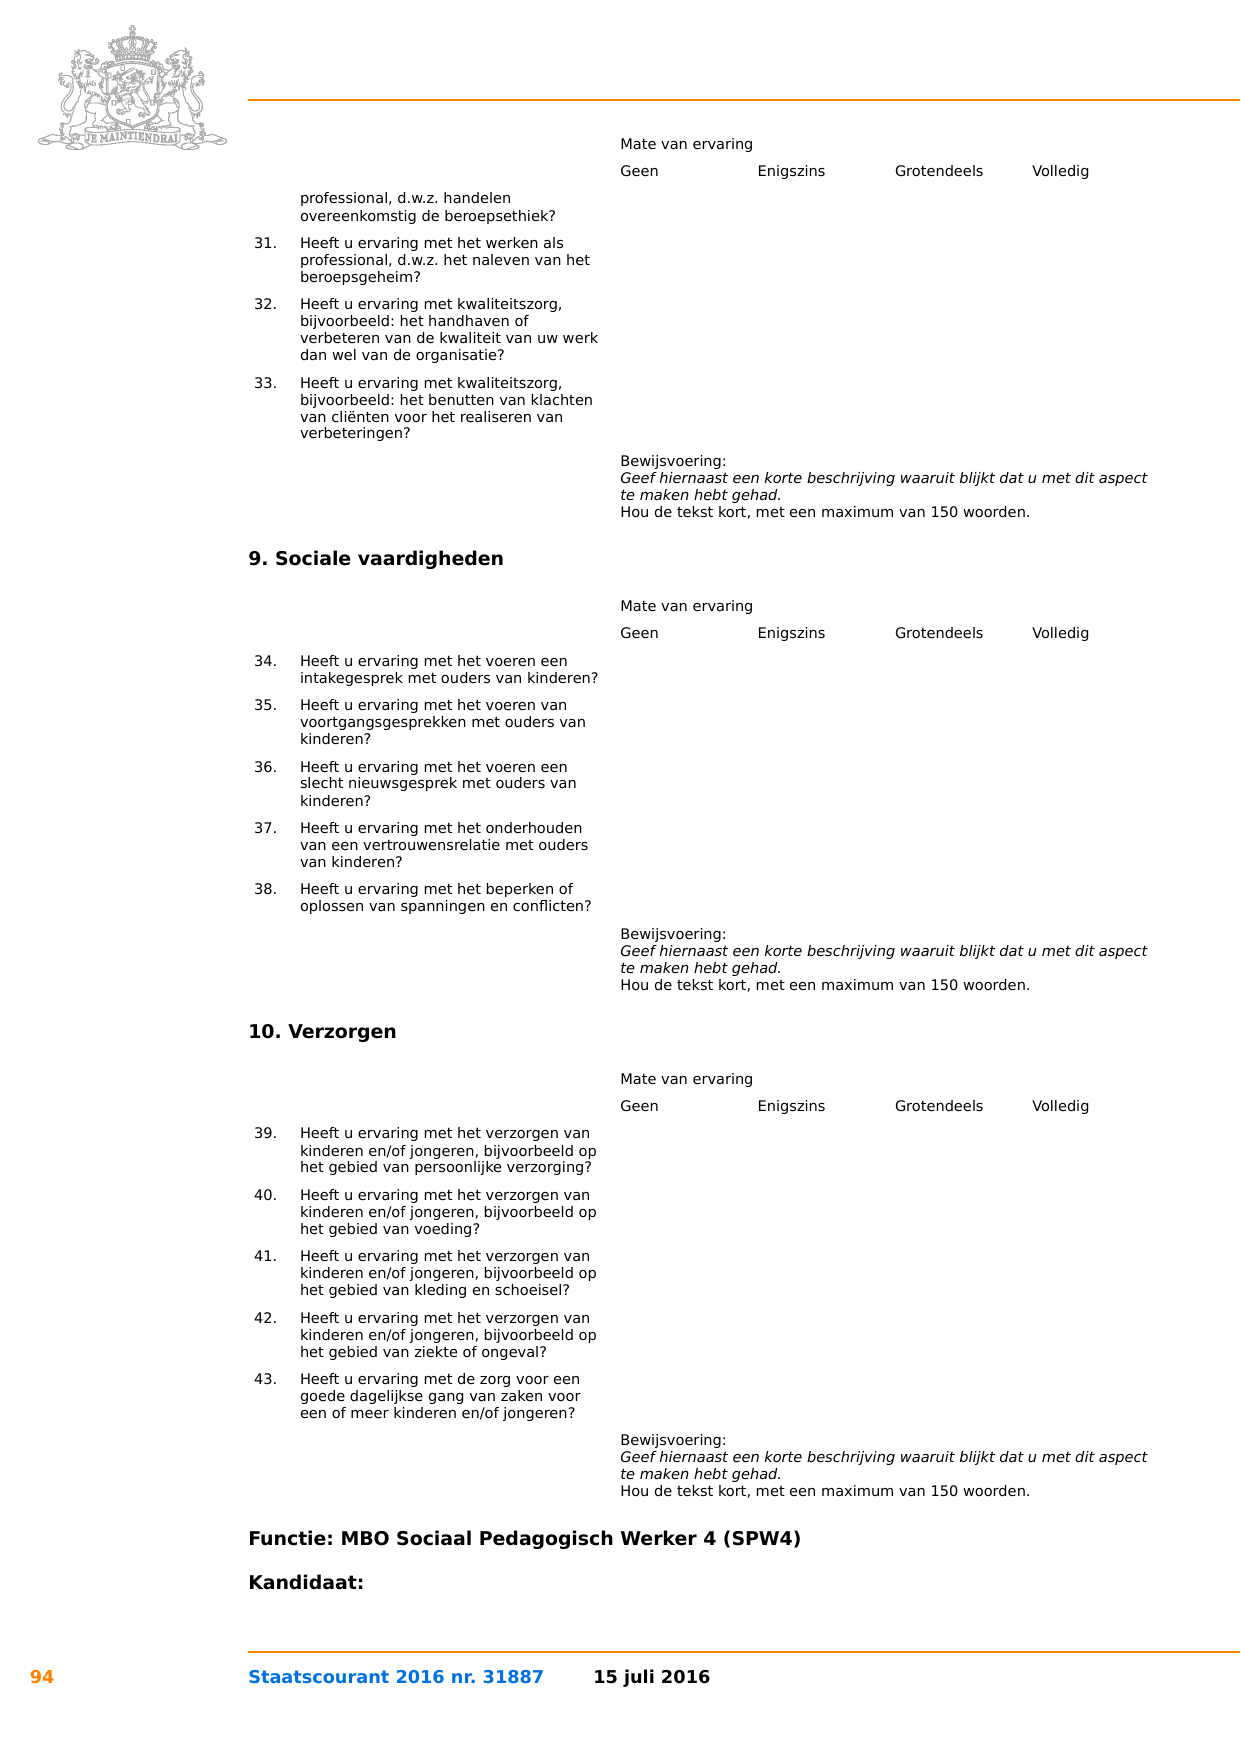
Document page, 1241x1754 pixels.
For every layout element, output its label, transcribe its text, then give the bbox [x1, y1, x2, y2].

text Functie: MBO Sociaal Pedagogisch Werker 4 (SPW4) [248, 1528, 1163, 1550]
table_cell Enigszins [752, 621, 888, 647]
table_cell Heeft u ervaring met het voeren een slecht nieuwsgesprek met ouders van kinderen? [294, 754, 614, 814]
table_cell [752, 876, 888, 920]
table_cell 43. [249, 1366, 293, 1426]
table_cell Heeft u ervaring met het beperken of oplossen van spanningen en conflicten? [294, 876, 614, 920]
table_cell [615, 754, 751, 814]
table_cell Heeft u ervaring met het voeren een intakegesprek met ouders van kinderen? [294, 648, 614, 691]
table_header Mate van ervaring [615, 131, 1163, 157]
text Kandidaat: [248, 1572, 1163, 1593]
table_cell [294, 921, 614, 998]
table_cell [1027, 1244, 1163, 1304]
table_cell Enigszins [752, 1093, 888, 1120]
table_cell [294, 158, 614, 185]
table_cell Geen [615, 1093, 751, 1120]
table_cell [889, 1366, 1026, 1426]
table_cell [889, 1121, 1026, 1181]
table_cell Heeft u ervaring met het verzorgen van kinderen en/of jongeren, bijvoorbeeld op het gebied van kleding en schoeisel? [294, 1244, 614, 1304]
table_cell [752, 186, 888, 229]
table_cell Heeft u ervaring met kwaliteitszorg, bijvoorbeeld: het handhaven of verbeteren van de kwaliteit van uw werk dan wel van de organisatie? [294, 291, 614, 369]
table_cell Heeft u ervaring met het werken als professional, d.w.z. het naleven van het beroepsgeheim? [294, 230, 614, 290]
table_header Mate van ervaring [615, 1066, 1163, 1092]
table_cell Volledig [1027, 621, 1163, 647]
table_cell [889, 1182, 1026, 1242]
table_header [249, 1066, 293, 1092]
table_cell [889, 1244, 1026, 1304]
table_cell 34. [249, 648, 293, 691]
table_cell [752, 648, 888, 691]
table_header Mate van ervaring [615, 593, 1163, 619]
table_cell [249, 1093, 293, 1120]
table_cell [889, 1305, 1026, 1365]
table_cell [752, 230, 888, 290]
table_cell Heeft u ervaring met het voeren van voortgangsgesprekken met ouders van kinderen? [294, 693, 614, 753]
table_cell [889, 754, 1026, 814]
table_cell Grotendeels [889, 158, 1026, 185]
text 9. Sociale vaardigheden [248, 548, 1163, 570]
table_cell [889, 186, 1026, 229]
table_cell 40. [249, 1182, 293, 1242]
table_cell Heeft u ervaring met de zorg voor een goede dagelijkse gang van zaken voor een of meer kinderen en/of jongeren? [294, 1366, 614, 1426]
table_cell [752, 754, 888, 814]
table_cell [889, 815, 1026, 875]
table_cell [249, 448, 293, 525]
table_cell Bewijsvoering: Geef hiernaast een korte beschrijving waaruit blijkt dat u met dit aspect te maken hebt gehad. Hou de tekst kort, met een maximum van 150 woorden. [615, 448, 1163, 525]
table_cell [1027, 1121, 1163, 1181]
picture [38, 25, 227, 150]
table_cell 35. [249, 693, 293, 753]
table_cell [752, 291, 888, 369]
table_cell [1027, 815, 1163, 875]
table_header [249, 593, 293, 619]
table_cell [294, 1428, 614, 1505]
table_cell [889, 291, 1026, 369]
table_cell 39. [249, 1121, 293, 1181]
table_cell [752, 1305, 888, 1365]
table_cell [752, 1121, 888, 1181]
table_cell [249, 921, 293, 998]
table_cell [615, 1244, 751, 1304]
table_cell [615, 648, 751, 691]
table_cell [615, 1305, 751, 1365]
table_cell [889, 230, 1026, 290]
table_cell 37. [249, 815, 293, 875]
table_cell [615, 230, 751, 290]
table_cell [615, 815, 751, 875]
table_cell Heeft u ervaring met het onderhouden van een vertrouwensrelatie met ouders van kinderen? [294, 815, 614, 875]
table_cell [615, 291, 751, 369]
table_cell [249, 621, 293, 647]
table_cell [615, 876, 751, 920]
text 10. Verzorgen [248, 1021, 1163, 1043]
table_cell [249, 158, 293, 185]
table_cell 38. [249, 876, 293, 920]
table_cell [1027, 1366, 1163, 1426]
table_cell [615, 1182, 751, 1242]
table_cell [889, 693, 1026, 753]
table_cell Volledig [1027, 1093, 1163, 1120]
table_cell 42. [249, 1305, 293, 1365]
table_cell [752, 815, 888, 875]
table_cell [1027, 1305, 1163, 1365]
table_cell Bewijsvoering: Geef hiernaast een korte beschrijving waaruit blijkt dat u met dit aspect te maken hebt gehad. Hou de tekst kort, met een maximum van 150 woorden. [615, 921, 1163, 998]
table_cell Grotendeels [889, 621, 1026, 647]
table_cell [752, 693, 888, 753]
table_cell [889, 370, 1026, 447]
table_cell Grotendeels [889, 1093, 1026, 1120]
table_cell [752, 1366, 888, 1426]
table_cell [249, 186, 293, 229]
table_cell [752, 370, 888, 447]
table_cell [1027, 876, 1163, 920]
table_cell [615, 693, 751, 753]
table_cell [1027, 754, 1163, 814]
table_cell Enigszins [752, 158, 888, 185]
table_cell Heeft u ervaring met kwaliteitszorg, bijvoorbeeld: het benutten van klachten van cliënten voor het realiseren van verbeteringen? [294, 370, 614, 447]
table_cell [615, 186, 751, 229]
table_cell Bewijsvoering: Geef hiernaast een korte beschrijving waaruit blijkt dat u met dit aspect te maken hebt gehad. Hou de tekst kort, met een maximum van 150 woorden. [615, 1428, 1163, 1505]
table_cell 33. [249, 370, 293, 447]
table_cell [1027, 648, 1163, 691]
table_cell 32. [249, 291, 293, 369]
table_cell [1027, 291, 1163, 369]
table_cell Geen [615, 621, 751, 647]
table_cell professional, d.w.z. handelen overeenkomstig de beroepsethiek? [294, 186, 614, 229]
table_header [294, 593, 614, 619]
table_cell Heeft u ervaring met het verzorgen van kinderen en/of jongeren, bijvoorbeeld op het gebied van persoonlijke verzorging? [294, 1121, 614, 1181]
table_header [294, 1066, 614, 1092]
table_header [294, 131, 614, 157]
table_cell [1027, 693, 1163, 753]
table_header [249, 131, 293, 157]
table_cell [889, 648, 1026, 691]
table_cell [249, 1428, 293, 1505]
table_cell [889, 876, 1026, 920]
table_cell [294, 448, 614, 525]
table_cell 41. [249, 1244, 293, 1304]
table_cell Geen [615, 158, 751, 185]
table_cell 31. [249, 230, 293, 290]
table_cell Volledig [1027, 158, 1163, 185]
table_cell [294, 621, 614, 647]
table_cell [1027, 230, 1163, 290]
table_cell [615, 1366, 751, 1426]
table_cell Heeft u ervaring met het verzorgen van kinderen en/of jongeren, bijvoorbeeld op het gebied van voeding? [294, 1182, 614, 1242]
table_cell [1027, 1182, 1163, 1242]
table_cell 36. [249, 754, 293, 814]
table_cell Heeft u ervaring met het verzorgen van kinderen en/of jongeren, bijvoorbeeld op het gebied van ziekte of ongeval? [294, 1305, 614, 1365]
table_cell [1027, 186, 1163, 229]
table_cell [615, 370, 751, 447]
table_cell [615, 1121, 751, 1181]
table_cell [752, 1182, 888, 1242]
table_cell [294, 1093, 614, 1120]
table_cell [1027, 370, 1163, 447]
table_cell [752, 1244, 888, 1304]
